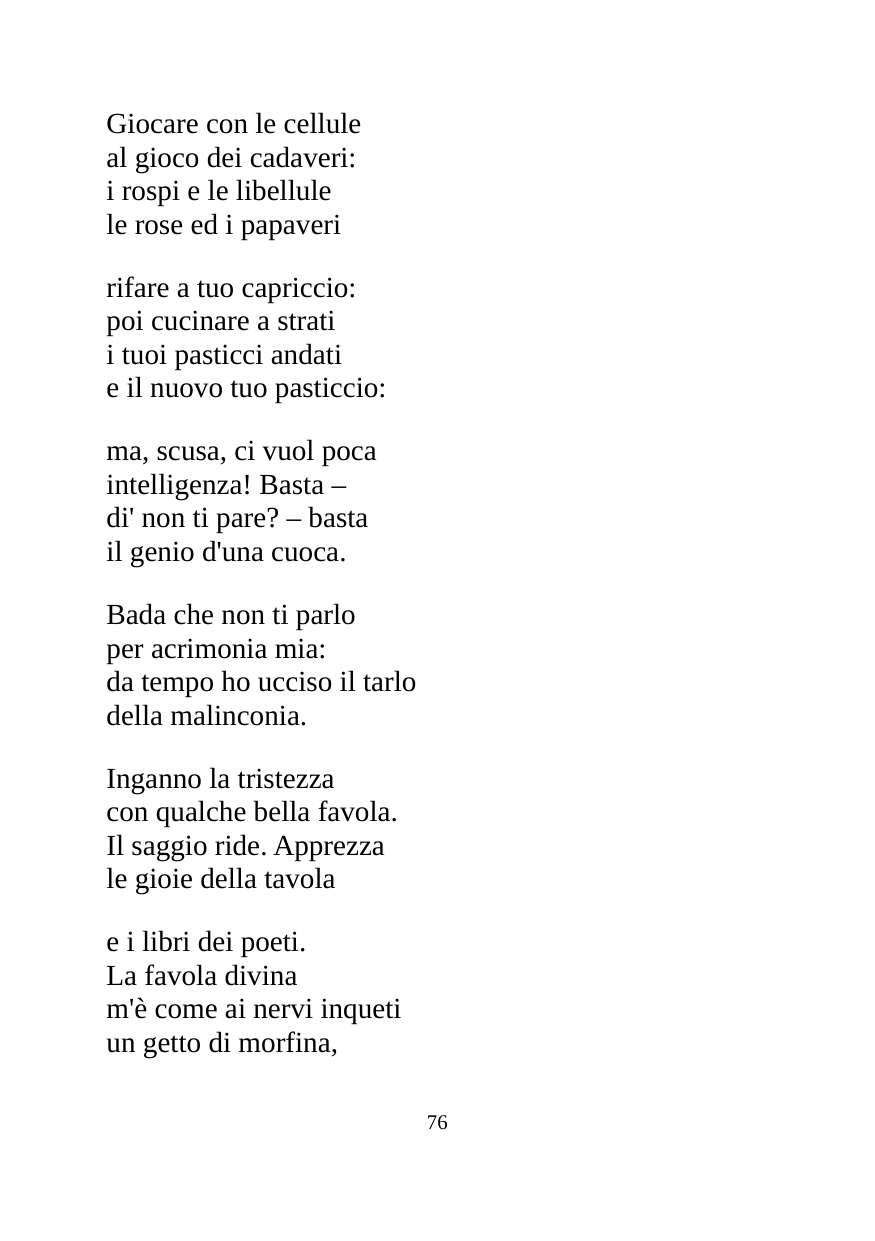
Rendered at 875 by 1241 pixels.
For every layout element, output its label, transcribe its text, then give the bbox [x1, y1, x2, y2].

text poi cucinare a strati [106, 303, 768, 337]
text e il nuovo tuo pasticcio: [106, 371, 768, 404]
text le rose ed i papaveri [106, 207, 768, 240]
text Bada che non ti parlo [106, 597, 768, 631]
text con qualche bella favola. [106, 794, 768, 828]
text La favola divina [106, 958, 768, 992]
text il genio d'una cuoca. [106, 534, 768, 568]
text le gioie della tavola [106, 861, 768, 895]
text Giocare con le cellule [106, 106, 768, 140]
text un getto di morfina, [106, 1025, 768, 1059]
text di' non ti pare? – basta [106, 501, 768, 534]
text della malinconia. [106, 698, 768, 731]
text m'è come ai nervi inqueti [106, 992, 768, 1025]
text da tempo ho ucciso il tarlo [106, 664, 768, 698]
text i rospi e le libellule [106, 173, 768, 207]
text per acrimonia mia: [106, 631, 768, 664]
text i tuoi pasticci andati [106, 337, 768, 371]
text Il saggio ride. Apprezza [106, 828, 768, 861]
text rifare a tuo capriccio: [106, 270, 768, 303]
text intelligenza! Basta – [106, 467, 768, 501]
text al gioco dei cadaveri: [106, 140, 768, 173]
text ma, scusa, ci vuol poca [106, 433, 768, 467]
text e i libri dei poeti. [106, 924, 768, 958]
text Inganno la tristezza [106, 761, 768, 794]
